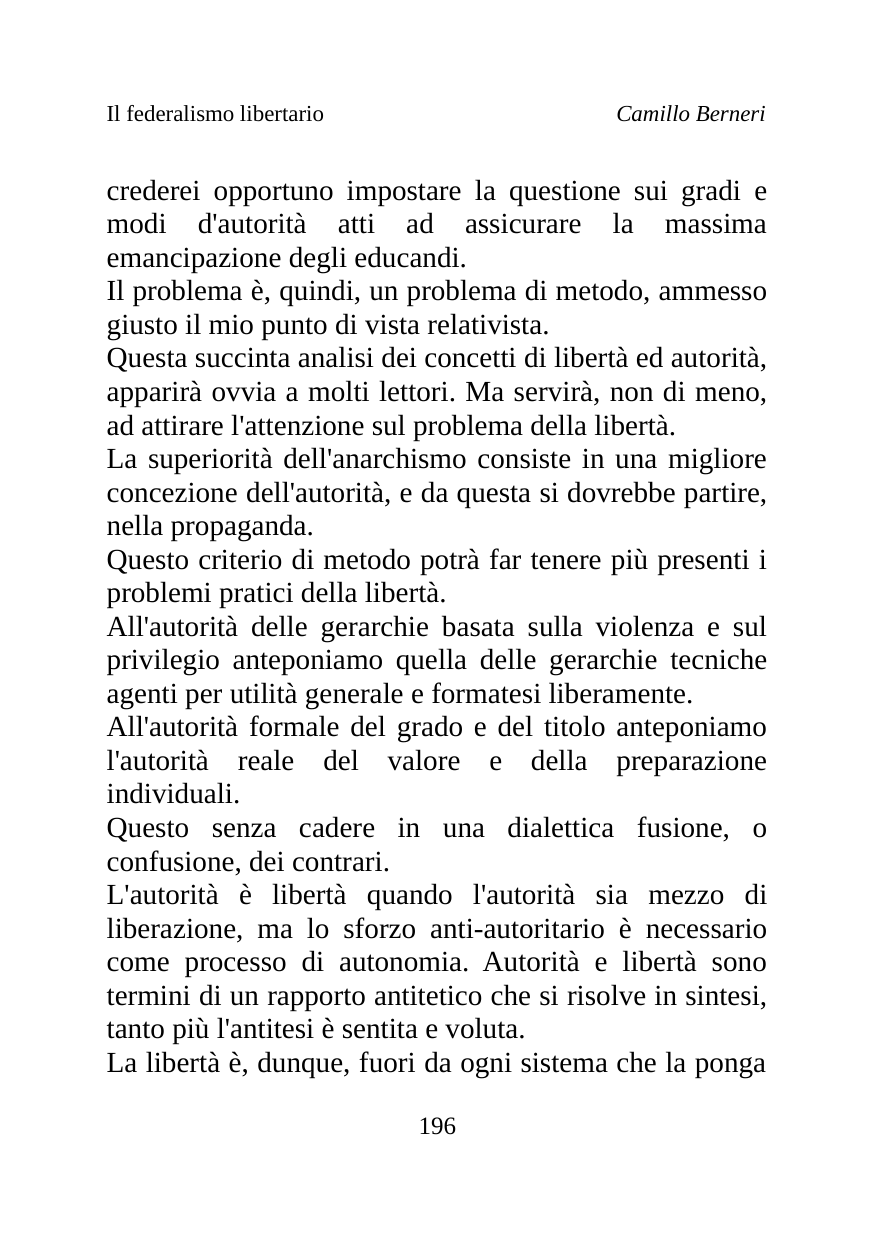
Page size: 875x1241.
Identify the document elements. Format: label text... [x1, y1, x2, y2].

text La superiorità dell'anarchismo consiste in una migliore concezione dell'autorità, e da questa si dovrebbe partire, nella propaganda. [106, 441, 768, 542]
text All'autorità formale del grado e del titolo anteponiamo l'autorità reale del valore e della preparazione individuali. [106, 709, 768, 810]
text Il problema è, quindi, un problema di metodo, ammesso giusto il mio punto di vista relativista. [106, 273, 768, 341]
text crederei opportuno impostare la questione sui gradi e modi d'autorità atti ad assicurare la massima emancipazione degli educandi. [106, 173, 768, 273]
text La libertà è, dunque, fuori da ogni sistema che la ponga [106, 1045, 768, 1078]
text L'autorità è libertà quando l'autorità sia mezzo di liberazione, ma lo sforzo anti-autoritario è necessario come processo di autonomia. Autorità e libertà sono termini di un rapporto antitetico che si risolve in sintesi, tanto più l'antitesi è sentita e voluta. [106, 877, 768, 1045]
text Questa succinta analisi dei concetti di libertà ed autorità, apparirà ovvia a molti lettori. Ma servirà, non di meno, ad attirare l'attenzione sul problema della libertà. [106, 341, 768, 441]
text Questo criterio di metodo potrà far tenere più presenti i problemi pratici della libertà. [106, 542, 768, 609]
text Questo senza cadere in una dialettica fusione, o confusione, dei contrari. [106, 810, 768, 877]
text All'autorità delle gerarchie basata sulla violenza e sul privilegio anteponiamo quella delle gerarchie tecniche agenti per utilità generale e formatesi liberamente. [106, 609, 768, 709]
